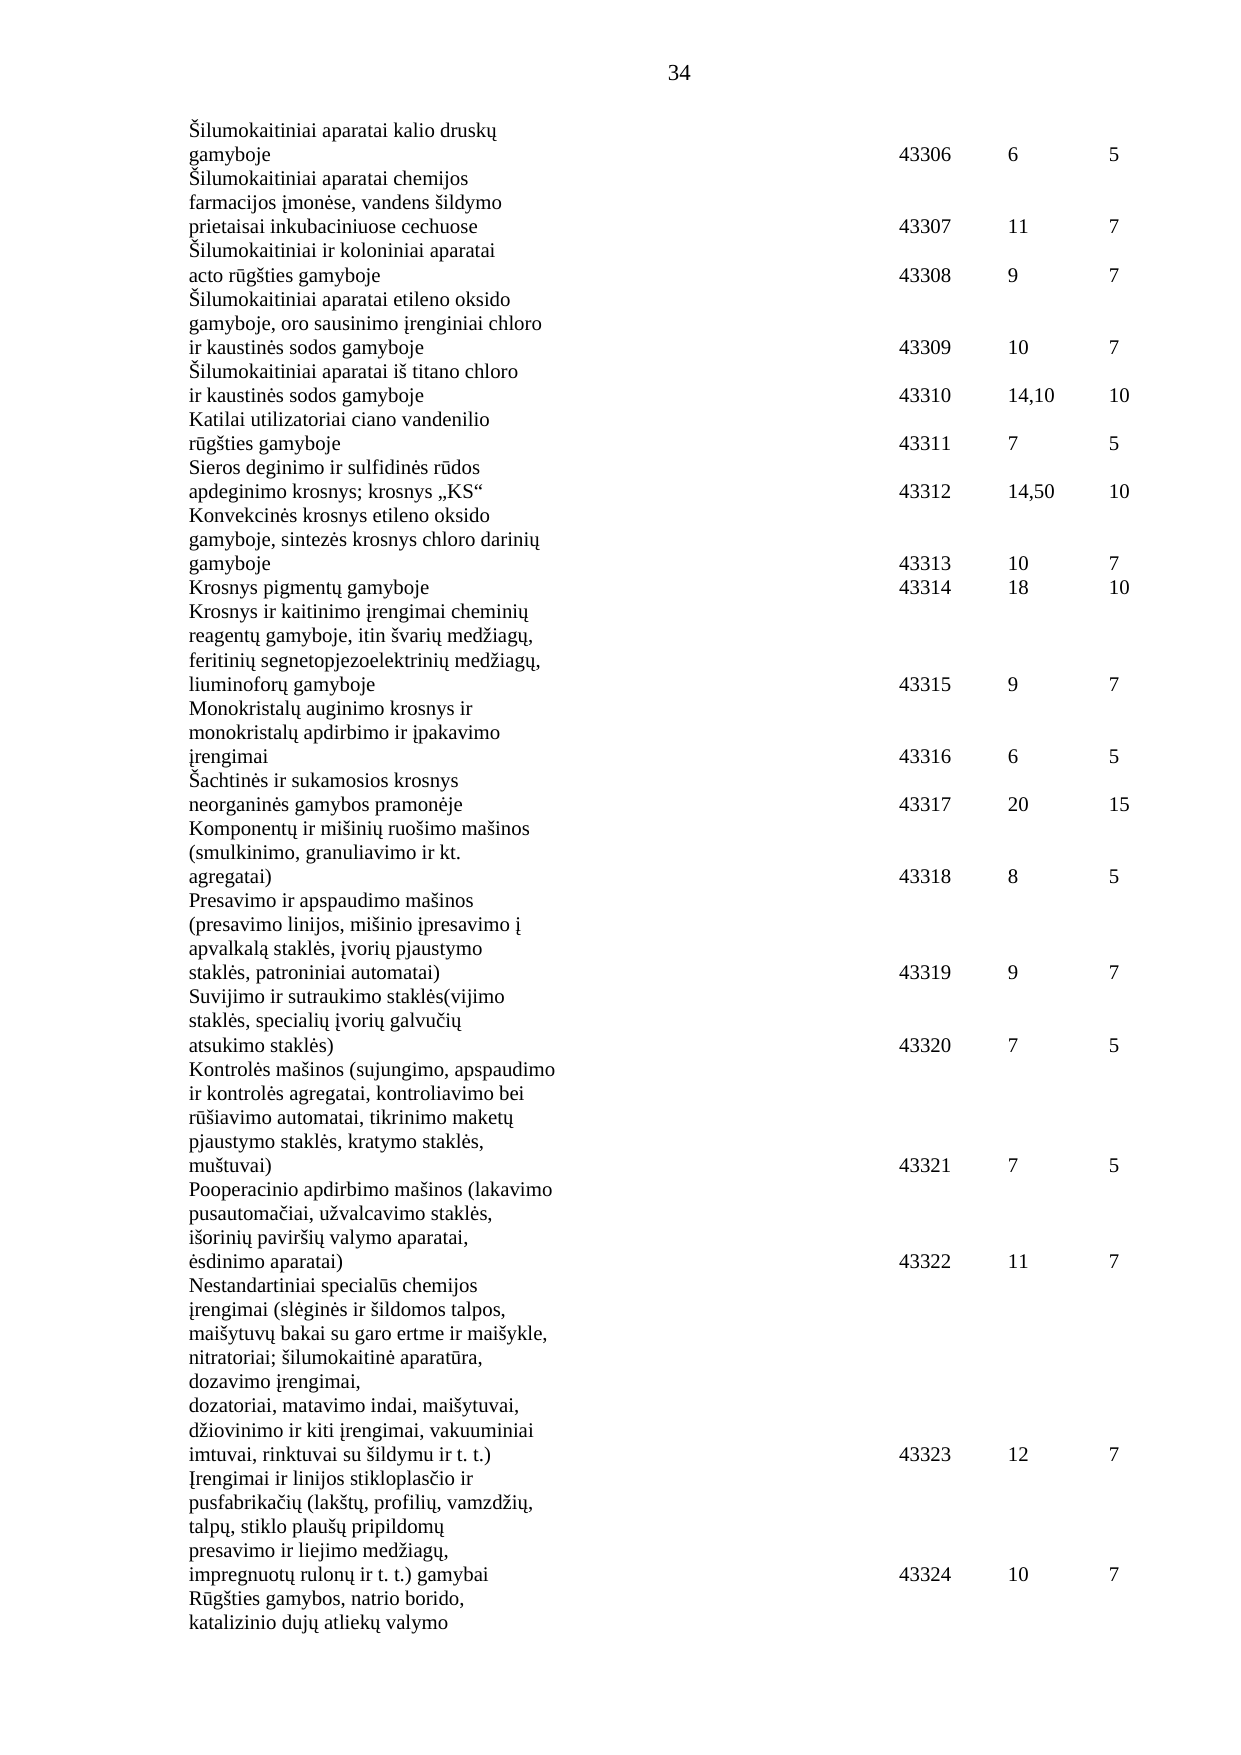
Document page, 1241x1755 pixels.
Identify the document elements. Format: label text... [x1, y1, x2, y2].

table_cell [888, 624, 996, 647]
table_cell [1098, 1538, 1181, 1562]
table_cell [996, 1394, 1097, 1417]
table_cell 43316 [888, 744, 996, 768]
table_cell [996, 239, 1097, 262]
table_cell (smulkinimo, granuliavimo ir kt. [177, 840, 888, 864]
table_cell 5 [1098, 864, 1181, 888]
table_cell 11 [996, 1249, 1097, 1273]
table_cell Šilumokaitiniai ir koloniniai aparatai [177, 239, 888, 262]
table_cell [888, 311, 996, 335]
table_cell [1098, 1321, 1181, 1345]
table_cell farmacijos įmonėse, vandens šildymo [177, 190, 888, 214]
table_cell 7 [1098, 1249, 1181, 1273]
table_cell Kontrolės mašinos (sujungimo, apspaudimo [177, 1057, 888, 1081]
table_cell [996, 840, 1097, 864]
table_cell gamyboje [177, 551, 888, 575]
table_cell 8 [996, 864, 1097, 888]
table_cell staklės, specialių įvorių galvučių [177, 1009, 888, 1032]
table_cell prietaisai inkubaciniuose cechuose [177, 214, 888, 238]
table_cell [1098, 503, 1181, 527]
table_cell [888, 1273, 996, 1297]
table_cell [888, 1177, 996, 1201]
table_cell ėsdinimo aparatai) [177, 1249, 888, 1273]
table_cell pjaustymo staklės, kratymo staklės, [177, 1129, 888, 1153]
table_cell Presavimo ir apspaudimo mašinos [177, 888, 888, 912]
table_cell [888, 287, 996, 311]
table_cell 6 [996, 142, 1097, 166]
table_cell [1098, 888, 1181, 912]
table_cell 9 [996, 263, 1097, 287]
table_cell 14,50 [996, 479, 1097, 503]
table_cell impregnuotų rulonų ir t. t.) gamybai [177, 1562, 888, 1586]
table_cell [1098, 1081, 1181, 1105]
table_cell [996, 503, 1097, 527]
table_cell ir kontrolės agregatai, kontroliavimo bei [177, 1081, 888, 1105]
table_cell 7 [1098, 960, 1181, 984]
table_cell [888, 239, 996, 262]
table_cell [888, 1225, 996, 1249]
table_cell 43317 [888, 792, 996, 816]
table_cell [996, 1297, 1097, 1321]
table_cell [1098, 696, 1181, 720]
table_cell [996, 166, 1097, 190]
table_cell [996, 816, 1097, 840]
table_cell 43319 [888, 960, 996, 984]
table_cell 5 [1098, 1033, 1181, 1057]
table_cell Monokristalų auginimo krosnys ir [177, 696, 888, 720]
table_cell įrengimai (slėginės ir šildomos talpos, [177, 1297, 888, 1321]
table_cell [1098, 720, 1181, 744]
table_cell katalizinio dujų atliekų valymo [177, 1610, 888, 1634]
table_cell [996, 1610, 1097, 1634]
table_cell 10 [1098, 575, 1181, 599]
table_cell imtuvai, rinktuvai su šildymu ir t. t.) [177, 1442, 888, 1466]
table_cell staklės, patroniniai automatai) [177, 960, 888, 984]
table_cell [1098, 624, 1181, 647]
table_cell [996, 1201, 1097, 1225]
table_cell Konvekcinės krosnys etileno oksido [177, 503, 888, 527]
table_cell [996, 407, 1097, 431]
table_cell 7 [1098, 263, 1181, 287]
table_cell 43310 [888, 383, 996, 407]
table_cell [1098, 1369, 1181, 1393]
table_cell [996, 1586, 1097, 1610]
table_cell [996, 648, 1097, 672]
table_cell apvalkalą staklės, įvorių pjaustymo [177, 936, 888, 960]
table_cell [888, 1466, 996, 1490]
table_cell Nestandartiniai specialūs chemijos [177, 1273, 888, 1297]
table_cell [888, 816, 996, 840]
table_cell [1098, 768, 1181, 792]
table_cell Pooperacinio apdirbimo mašinos (lakavimo [177, 1177, 888, 1201]
table_cell nitratoriai; šilumokaitinė aparatūra, [177, 1345, 888, 1369]
table_cell [1098, 1225, 1181, 1249]
table_cell agregatai) [177, 864, 888, 888]
table_cell [996, 1057, 1097, 1081]
table_cell 43308 [888, 263, 996, 287]
table_cell [996, 720, 1097, 744]
table_cell neorganinės gamybos pramonėje [177, 792, 888, 816]
table_cell [996, 359, 1097, 383]
table_cell 5 [1098, 1153, 1181, 1177]
table_cell [996, 1273, 1097, 1297]
table_cell 43324 [888, 1562, 996, 1586]
table_cell [1098, 1057, 1181, 1081]
table_cell [888, 190, 996, 214]
table_cell [996, 1490, 1097, 1514]
table_cell [888, 359, 996, 383]
table_cell [996, 1418, 1097, 1442]
table_cell [888, 503, 996, 527]
table_cell [888, 912, 996, 936]
table_cell dozavimo įrengimai, [177, 1369, 888, 1393]
table_cell [888, 1321, 996, 1345]
table_cell 7 [1098, 1442, 1181, 1466]
table_cell 7 [996, 431, 1097, 455]
table_cell [996, 624, 1097, 647]
table_cell 43318 [888, 864, 996, 888]
table_cell išorinių paviršių valymo aparatai, [177, 1225, 888, 1249]
table_cell [996, 1225, 1097, 1249]
table_cell 43309 [888, 335, 996, 359]
table_cell [888, 118, 996, 142]
table_cell 43307 [888, 214, 996, 238]
table_cell muštuvai) [177, 1153, 888, 1177]
table_cell 7 [996, 1153, 1097, 1177]
table_cell 10 [996, 1562, 1097, 1586]
table_cell [888, 840, 996, 864]
table_cell [888, 720, 996, 744]
table_cell gamyboje [177, 142, 888, 166]
table_cell [1098, 599, 1181, 623]
table_cell [888, 599, 996, 623]
table_cell 43322 [888, 1249, 996, 1273]
table_cell [888, 648, 996, 672]
table_cell [1098, 648, 1181, 672]
table_cell [1098, 1490, 1181, 1514]
table_cell 5 [1098, 431, 1181, 455]
table_cell [888, 888, 996, 912]
table_cell acto rūgšties gamyboje [177, 263, 888, 287]
table_cell [996, 1321, 1097, 1345]
table_cell [996, 1369, 1097, 1393]
table_cell maišytuvų bakai su garo ertme ir maišykle, [177, 1321, 888, 1345]
table_cell [1098, 1466, 1181, 1490]
table_cell [1098, 407, 1181, 431]
table_cell apdeginimo krosnys; krosnys „KS“ [177, 479, 888, 503]
table_cell [996, 455, 1097, 479]
table_cell [1098, 1177, 1181, 1201]
table_cell [888, 1345, 996, 1369]
table_cell [996, 287, 1097, 311]
table_cell 7 [1098, 1562, 1181, 1586]
table_cell pusfabrikačių (lakštų, profilių, vamzdžių, [177, 1490, 888, 1514]
table_cell Krosnys ir kaitinimo įrengimai cheminių [177, 599, 888, 623]
table_cell 43315 [888, 672, 996, 696]
table_cell 5 [1098, 744, 1181, 768]
table_cell liuminoforų gamyboje [177, 672, 888, 696]
table_cell atsukimo staklės) [177, 1033, 888, 1057]
table_cell 5 [1098, 142, 1181, 166]
table_cell [996, 984, 1097, 1008]
table_cell [1098, 1418, 1181, 1442]
table_cell 12 [996, 1442, 1097, 1466]
table_cell 43306 [888, 142, 996, 166]
table_cell [1098, 840, 1181, 864]
table_cell 7 [1098, 335, 1181, 359]
table_cell 43314 [888, 575, 996, 599]
table_cell džiovinimo ir kiti įrengimai, vakuuminiai [177, 1418, 888, 1442]
table_cell (presavimo linijos, mišinio įpresavimo į [177, 912, 888, 936]
table_cell įrengimai [177, 744, 888, 768]
table_cell [1098, 1129, 1181, 1153]
table_cell 10 [1098, 479, 1181, 503]
table_cell 7 [1098, 551, 1181, 575]
table_cell ir kaustinės sodos gamyboje [177, 383, 888, 407]
table_cell [888, 1009, 996, 1032]
table_cell [996, 1009, 1097, 1032]
table_cell [996, 696, 1097, 720]
table_cell [1098, 1009, 1181, 1032]
table_cell [1098, 1586, 1181, 1610]
table_cell rūšiavimo automatai, tikrinimo maketų [177, 1105, 888, 1129]
table_cell [996, 912, 1097, 936]
table_cell [1098, 359, 1181, 383]
table_cell [888, 1201, 996, 1225]
table_cell [888, 407, 996, 431]
table_cell [1098, 816, 1181, 840]
table_cell [888, 1538, 996, 1562]
table_cell rūgšties gamyboje [177, 431, 888, 455]
table_cell 7 [1098, 214, 1181, 238]
table_cell [1098, 1514, 1181, 1538]
table_cell 18 [996, 575, 1097, 599]
table_cell [888, 1129, 996, 1153]
table_cell 43320 [888, 1033, 996, 1057]
table_cell [1098, 1105, 1181, 1129]
table_cell dozatoriai, matavimo indai, maišytuvai, [177, 1394, 888, 1417]
table_cell 20 [996, 792, 1097, 816]
table_cell 14,10 [996, 383, 1097, 407]
table_cell 9 [996, 672, 1097, 696]
table_cell Rūgšties gamybos, natrio borido, [177, 1586, 888, 1610]
table_cell gamyboje, oro sausinimo įrenginiai chloro [177, 311, 888, 335]
table_cell pusautomačiai, užvalcavimo staklės, [177, 1201, 888, 1225]
table_cell Krosnys pigmentų gamyboje [177, 575, 888, 599]
table_cell [1098, 118, 1181, 142]
table_cell Šilumokaitiniai aparatai iš titano chloro [177, 359, 888, 383]
table_cell [1098, 912, 1181, 936]
table_cell [996, 1538, 1097, 1562]
table_cell [996, 1129, 1097, 1153]
table_cell [996, 1105, 1097, 1129]
table_cell [996, 118, 1097, 142]
table_cell [888, 1105, 996, 1129]
table_cell [1098, 190, 1181, 214]
table_cell [888, 1586, 996, 1610]
table_cell [888, 768, 996, 792]
table_cell ir kaustinės sodos gamyboje [177, 335, 888, 359]
table_cell Katilai utilizatoriai ciano vandenilio [177, 407, 888, 431]
table_cell [1098, 1201, 1181, 1225]
table_cell presavimo ir liejimo medžiagų, [177, 1538, 888, 1562]
table_cell [888, 936, 996, 960]
table_cell [888, 696, 996, 720]
table_cell [996, 190, 1097, 214]
table_cell [996, 1081, 1097, 1105]
table_cell [888, 1057, 996, 1081]
table_cell [1098, 311, 1181, 335]
table_cell [888, 166, 996, 190]
table_cell 10 [1098, 383, 1181, 407]
table_cell [996, 768, 1097, 792]
table_cell [888, 1610, 996, 1634]
table_cell monokristalų apdirbimo ir įpakavimo [177, 720, 888, 744]
table_cell [1098, 1297, 1181, 1321]
table_cell [1098, 166, 1181, 190]
table_cell [1098, 1345, 1181, 1369]
table_cell 15 [1098, 792, 1181, 816]
table_cell [996, 311, 1097, 335]
table_cell 9 [996, 960, 1097, 984]
table_cell [888, 984, 996, 1008]
table_cell [996, 888, 1097, 912]
table_cell [888, 1490, 996, 1514]
table_cell [1098, 527, 1181, 551]
table_cell feritinių segnetopjezoelektrinių medžiagų, [177, 648, 888, 672]
table_cell gamyboje, sintezės krosnys chloro darinių [177, 527, 888, 551]
table_cell [888, 1514, 996, 1538]
table_cell [996, 1466, 1097, 1490]
table_cell [996, 1345, 1097, 1369]
table_cell 7 [1098, 672, 1181, 696]
table_cell [996, 1177, 1097, 1201]
table_cell Sieros deginimo ir sulfidinės rūdos [177, 455, 888, 479]
table_cell Šachtinės ir sukamosios krosnys [177, 768, 888, 792]
table_cell [1098, 984, 1181, 1008]
table_cell [888, 1369, 996, 1393]
table_cell [888, 1418, 996, 1442]
table_cell 10 [996, 551, 1097, 575]
table_cell [1098, 287, 1181, 311]
table_cell Suvijimo ir sutraukimo staklės(vijimo [177, 984, 888, 1008]
table_cell Komponentų ir mišinių ruošimo mašinos [177, 816, 888, 840]
table_cell Šilumokaitiniai aparatai etileno oksido [177, 287, 888, 311]
table_cell [1098, 1394, 1181, 1417]
table_cell [1098, 1273, 1181, 1297]
table_cell [1098, 239, 1181, 262]
table_cell 6 [996, 744, 1097, 768]
table_cell 43313 [888, 551, 996, 575]
table_cell 7 [996, 1033, 1097, 1057]
table_cell [996, 936, 1097, 960]
table_cell Įrengimai ir linijos stikloplasčio ir [177, 1466, 888, 1490]
table_cell talpų, stiklo plaušų pripildomų [177, 1514, 888, 1538]
table_cell 11 [996, 214, 1097, 238]
table_cell 43321 [888, 1153, 996, 1177]
table_cell [888, 1081, 996, 1105]
table_cell [996, 599, 1097, 623]
table_cell [996, 527, 1097, 551]
table_cell 10 [996, 335, 1097, 359]
table_cell 43311 [888, 431, 996, 455]
table_cell 43312 [888, 479, 996, 503]
table_cell [888, 527, 996, 551]
table_cell [888, 1297, 996, 1321]
table_cell [888, 455, 996, 479]
table_cell Šilumokaitiniai aparatai kalio druskų [177, 118, 888, 142]
table_cell 43323 [888, 1442, 996, 1466]
table_cell [1098, 1610, 1181, 1634]
table_cell Šilumokaitiniai aparatai chemijos [177, 166, 888, 190]
table_cell reagentų gamyboje, itin švarių medžiagų, [177, 624, 888, 647]
table_cell [888, 1394, 996, 1417]
table_cell [996, 1514, 1097, 1538]
table_cell [1098, 936, 1181, 960]
table_cell [1098, 455, 1181, 479]
